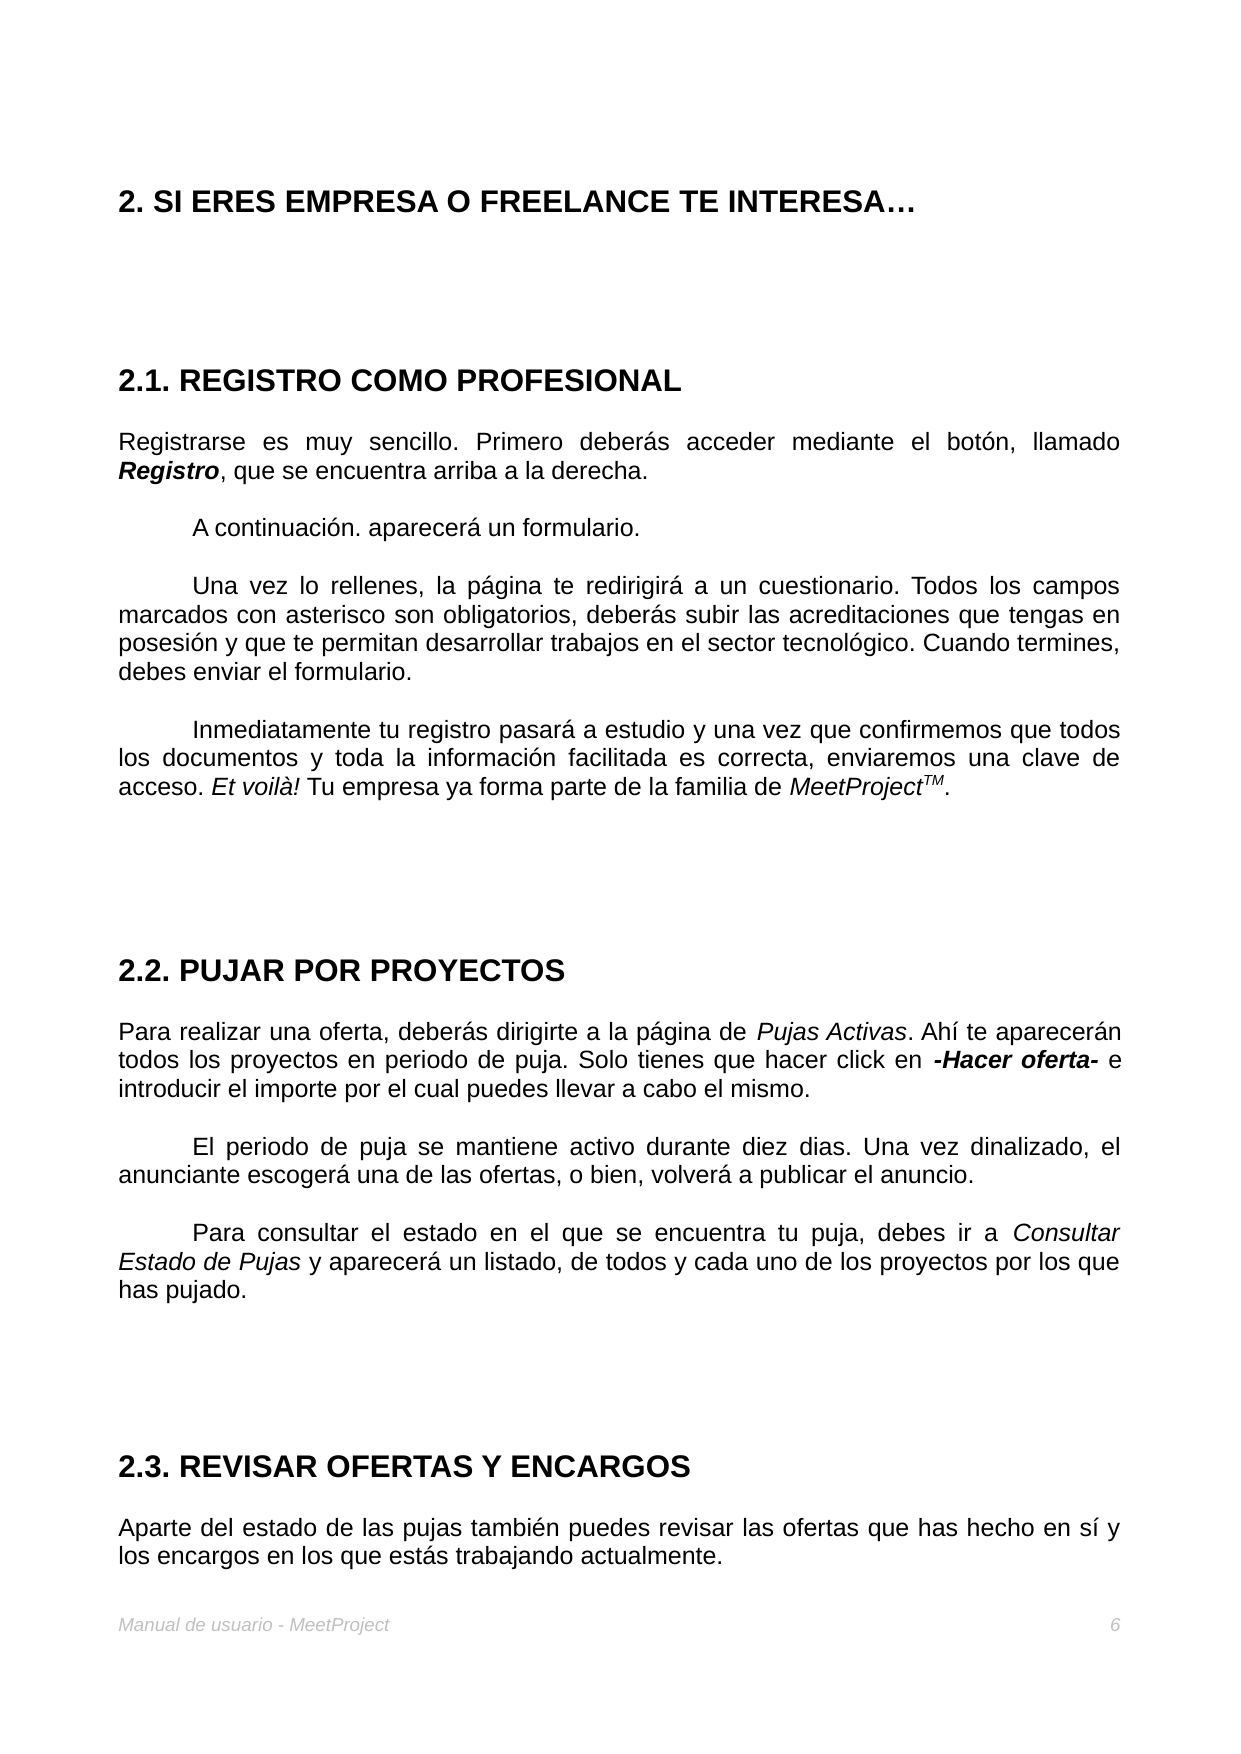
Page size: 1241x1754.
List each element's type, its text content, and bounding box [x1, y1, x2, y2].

text Para consultar el estado en el que se encuentra tu puja, debes ir a Consultar Estado de Pujas y aparecerá un listado, de todos y cada uno de los proyectos por los que has pujado. [118, 1218, 1122, 1304]
text Inmediatamente tu registro pasará a estudio y una vez que confirmemos que todos los documentos y toda la información facilitada es correcta, enviaremos una clave de acceso. Et voilà! Tu empresa ya forma parte de la familia de MeetProjectTM. [118, 715, 1122, 801]
text A continuación. aparecerá un formulario. [118, 513, 1122, 542]
text 2. SI ERES EMPRESA O FREELANCE TE INTERESA… [118, 183, 1122, 219]
text Una vez lo rellenes, la página te redirigirá a un cuestionario. Todos los campos marcados con asterisco son obligatorios, deberás subir las acreditaciones que tengas en posesión y que te permitan desarrollar trabajos en el sector tecnológico. Cuando termines, debes enviar el formulario. [118, 571, 1122, 686]
text El periodo de puja se mantiene activo durante diez dias. Una vez dinalizado, el anunciante escogerá una de las ofertas, o bien, volverá a publicar el anuncio. [118, 1132, 1122, 1189]
text 2.1. REGISTRO COMO PROFESIONAL [118, 362, 1122, 398]
text 2.2. PUJAR POR PROYECTOS [118, 952, 1122, 988]
text Para realizar una oferta, deberás dirigirte a la página de Pujas Activas. Ahí te aparecerán todos los proyectos en periodo de puja. Solo tienes que hacer click en -Hacer oferta- e introducir el importe por el cual puedes llevar a cabo el mismo. [118, 1017, 1122, 1103]
text Registrarse es muy sencillo. Primero deberás acceder mediante el botón, llamado Registro, que se encuentra arriba a la derecha. [118, 427, 1122, 485]
text Aparte del estado de las pujas también puedes revisar las ofertas que has hecho en sí y los encargos en los que estás trabajando actualmente. [118, 1512, 1122, 1570]
text 2.3. REVISAR OFERTAS Y ENCARGOS [118, 1448, 1122, 1484]
